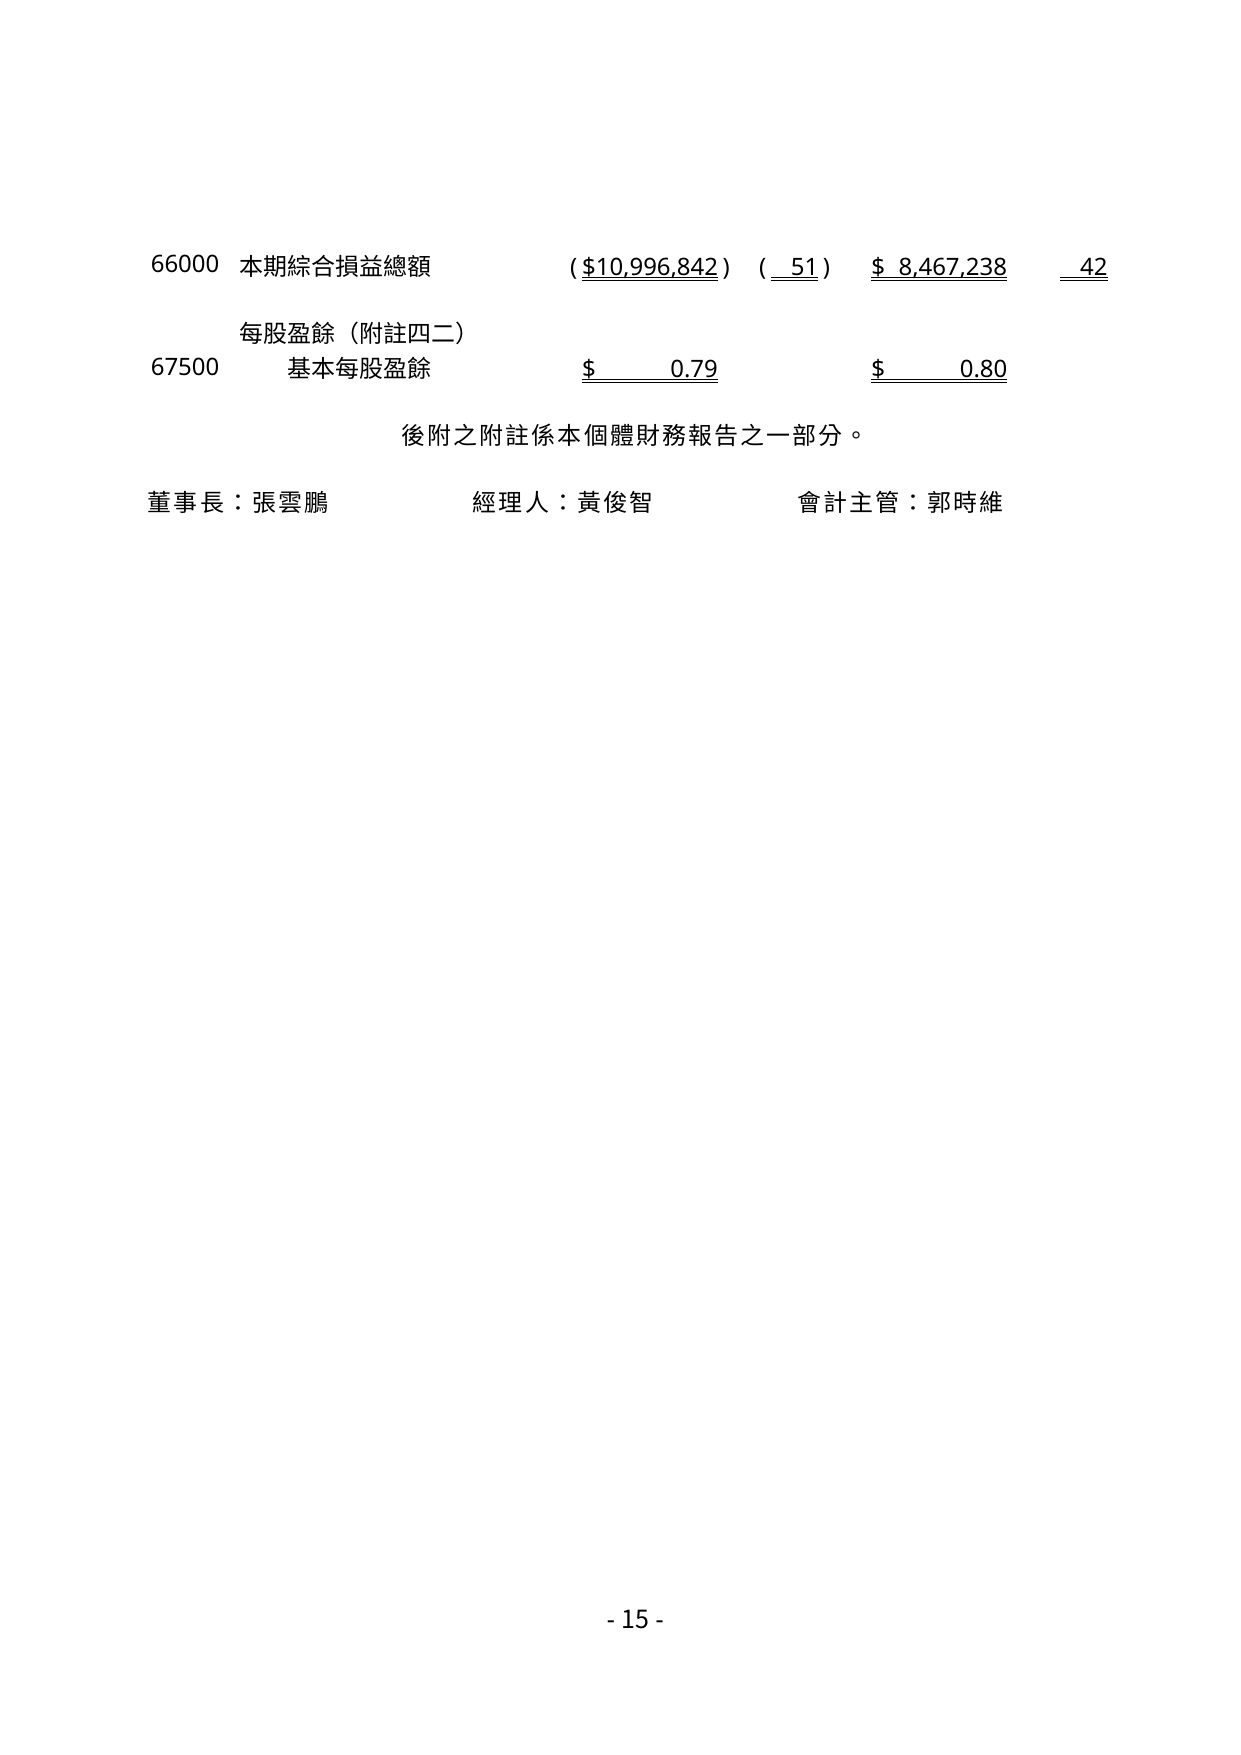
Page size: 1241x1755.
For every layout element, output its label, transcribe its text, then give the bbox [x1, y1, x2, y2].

table_cell 每股盈餘（附註四二） [236, 315, 549, 349]
table_cell $ 0.80 [851, 349, 1028, 384]
table_cell [1040, 215, 1128, 247]
table_cell [738, 215, 750, 247]
table_cell [148, 215, 224, 247]
text 後附之附註係本個體財務報告之一部分。 [148, 417, 1122, 451]
table_cell [750, 282, 839, 314]
table_cell [549, 349, 561, 384]
table_cell [738, 349, 750, 384]
table_cell [750, 315, 839, 349]
table_cell [236, 215, 549, 247]
text 董事長：張雲鵬 經理人：黃俊智 會計主管：郭時維 [148, 484, 1122, 519]
table_cell [738, 247, 750, 282]
table_cell [561, 315, 738, 349]
table_cell [561, 282, 738, 314]
table_cell [851, 215, 1028, 247]
table_cell [839, 282, 851, 314]
table_cell [549, 247, 561, 282]
table_cell [851, 282, 1028, 314]
table_cell [148, 282, 224, 314]
table_cell 42 [1040, 247, 1128, 282]
table_cell [225, 315, 236, 349]
table_cell $ 0.79 [561, 349, 738, 384]
table_cell [1040, 282, 1128, 314]
table_cell [1028, 315, 1039, 349]
table_cell ( $ 10,996,842 ) [561, 247, 738, 282]
table_cell [549, 215, 561, 247]
table_cell [561, 215, 738, 247]
table_cell $ 8,467,238 [851, 247, 1028, 282]
table_cell [1028, 282, 1039, 314]
table_cell [839, 315, 851, 349]
table_cell [750, 215, 839, 247]
table_cell [225, 349, 236, 384]
table_cell [225, 215, 236, 247]
table_cell [738, 315, 750, 349]
table_cell [549, 282, 561, 314]
table_cell [225, 282, 236, 314]
table_cell ( 51 ) [750, 247, 839, 282]
table_cell 基本每股盈餘 [236, 349, 549, 384]
table_cell 67500 [148, 349, 224, 384]
table_cell [1028, 215, 1039, 247]
table_cell 66000 [148, 247, 224, 282]
table_cell [750, 349, 839, 384]
table_cell [839, 247, 851, 282]
table_cell [839, 215, 851, 247]
table_cell [549, 315, 561, 349]
table_cell [1040, 315, 1128, 349]
table_cell [236, 282, 549, 314]
table_cell 本期綜合損益總額 [236, 247, 549, 282]
table_cell [1040, 349, 1128, 384]
table_cell [148, 315, 224, 349]
table_cell [225, 247, 236, 282]
table_cell [839, 349, 851, 384]
table_cell [738, 282, 750, 314]
table_cell [1028, 247, 1039, 282]
table_cell [1028, 349, 1039, 384]
table_cell [851, 315, 1028, 349]
